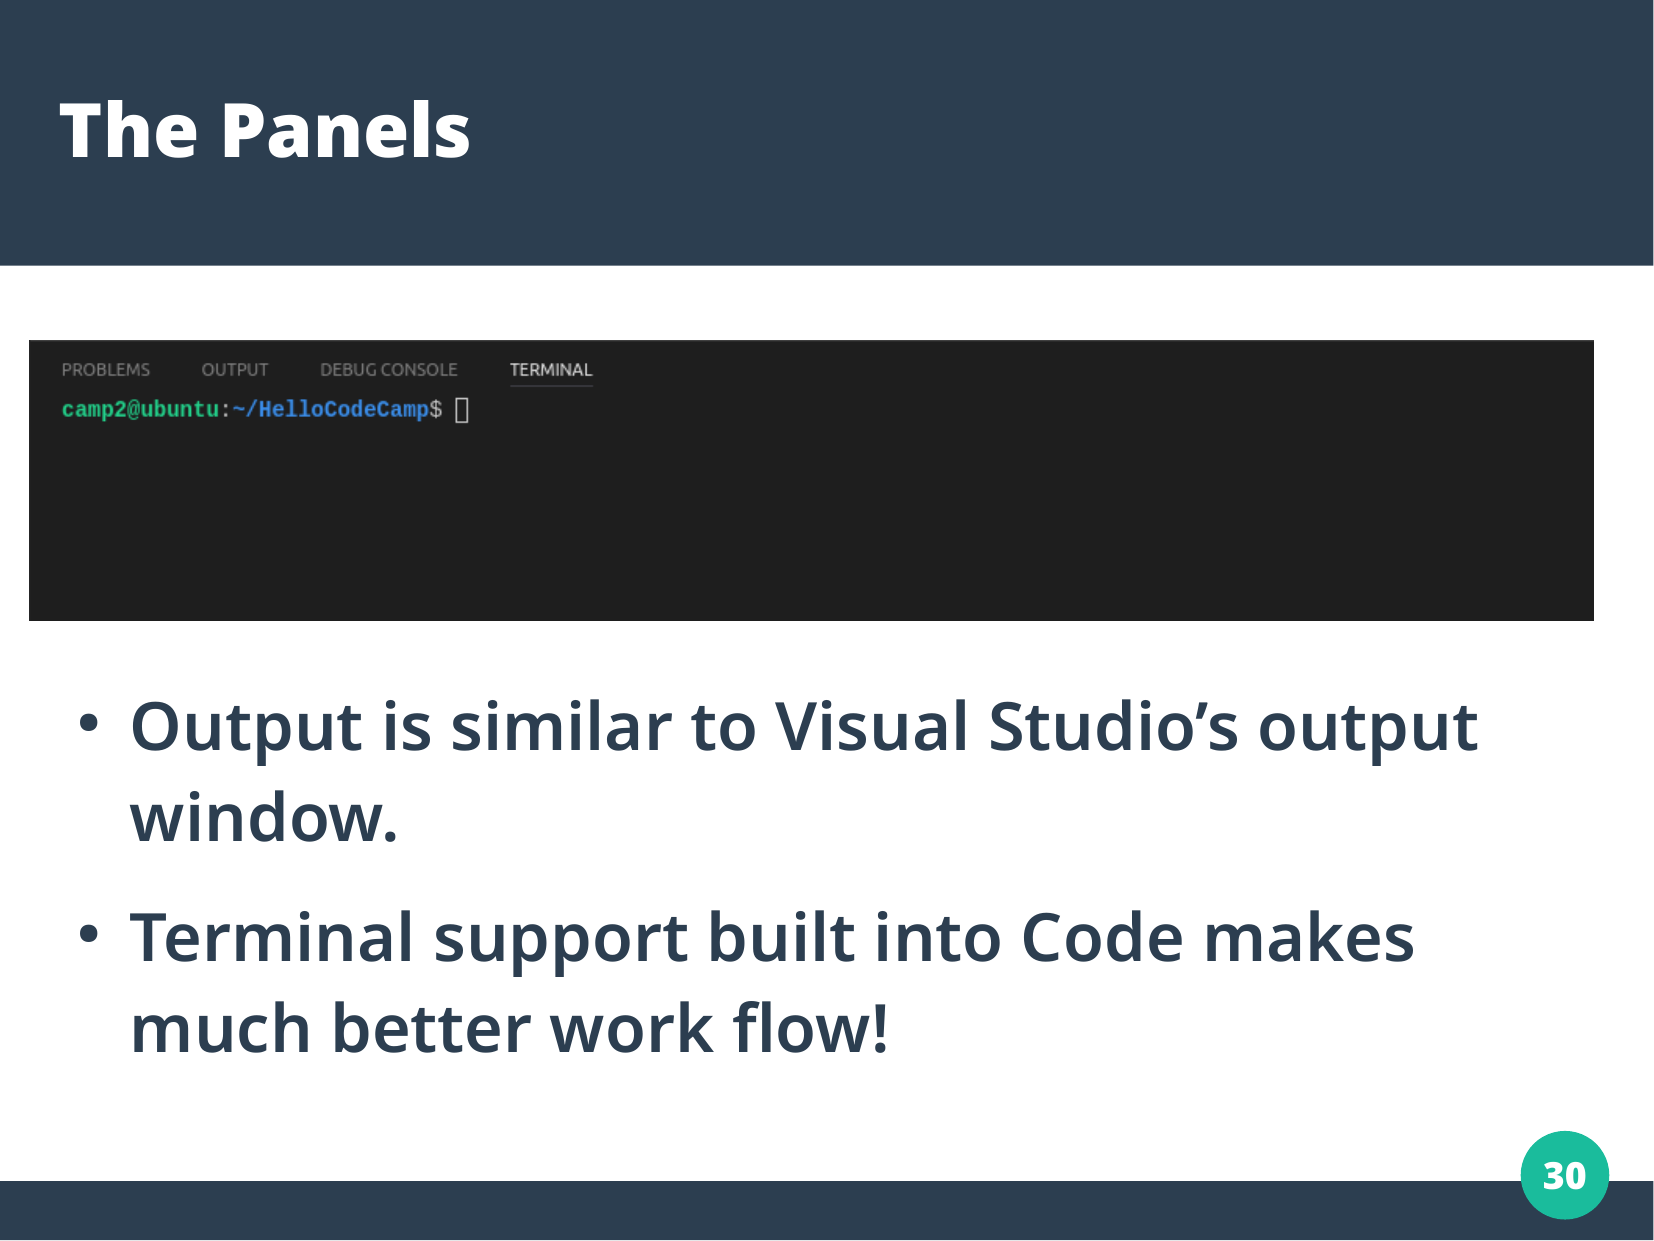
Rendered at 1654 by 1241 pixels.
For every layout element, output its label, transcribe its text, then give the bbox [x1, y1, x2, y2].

list Output is similar to Visual Studio’s output window. Terminal support built into Code makes much better work flow! [59, 679, 1595, 1152]
picture [29, 340, 1594, 621]
title The Panels [59, 49, 1595, 207]
